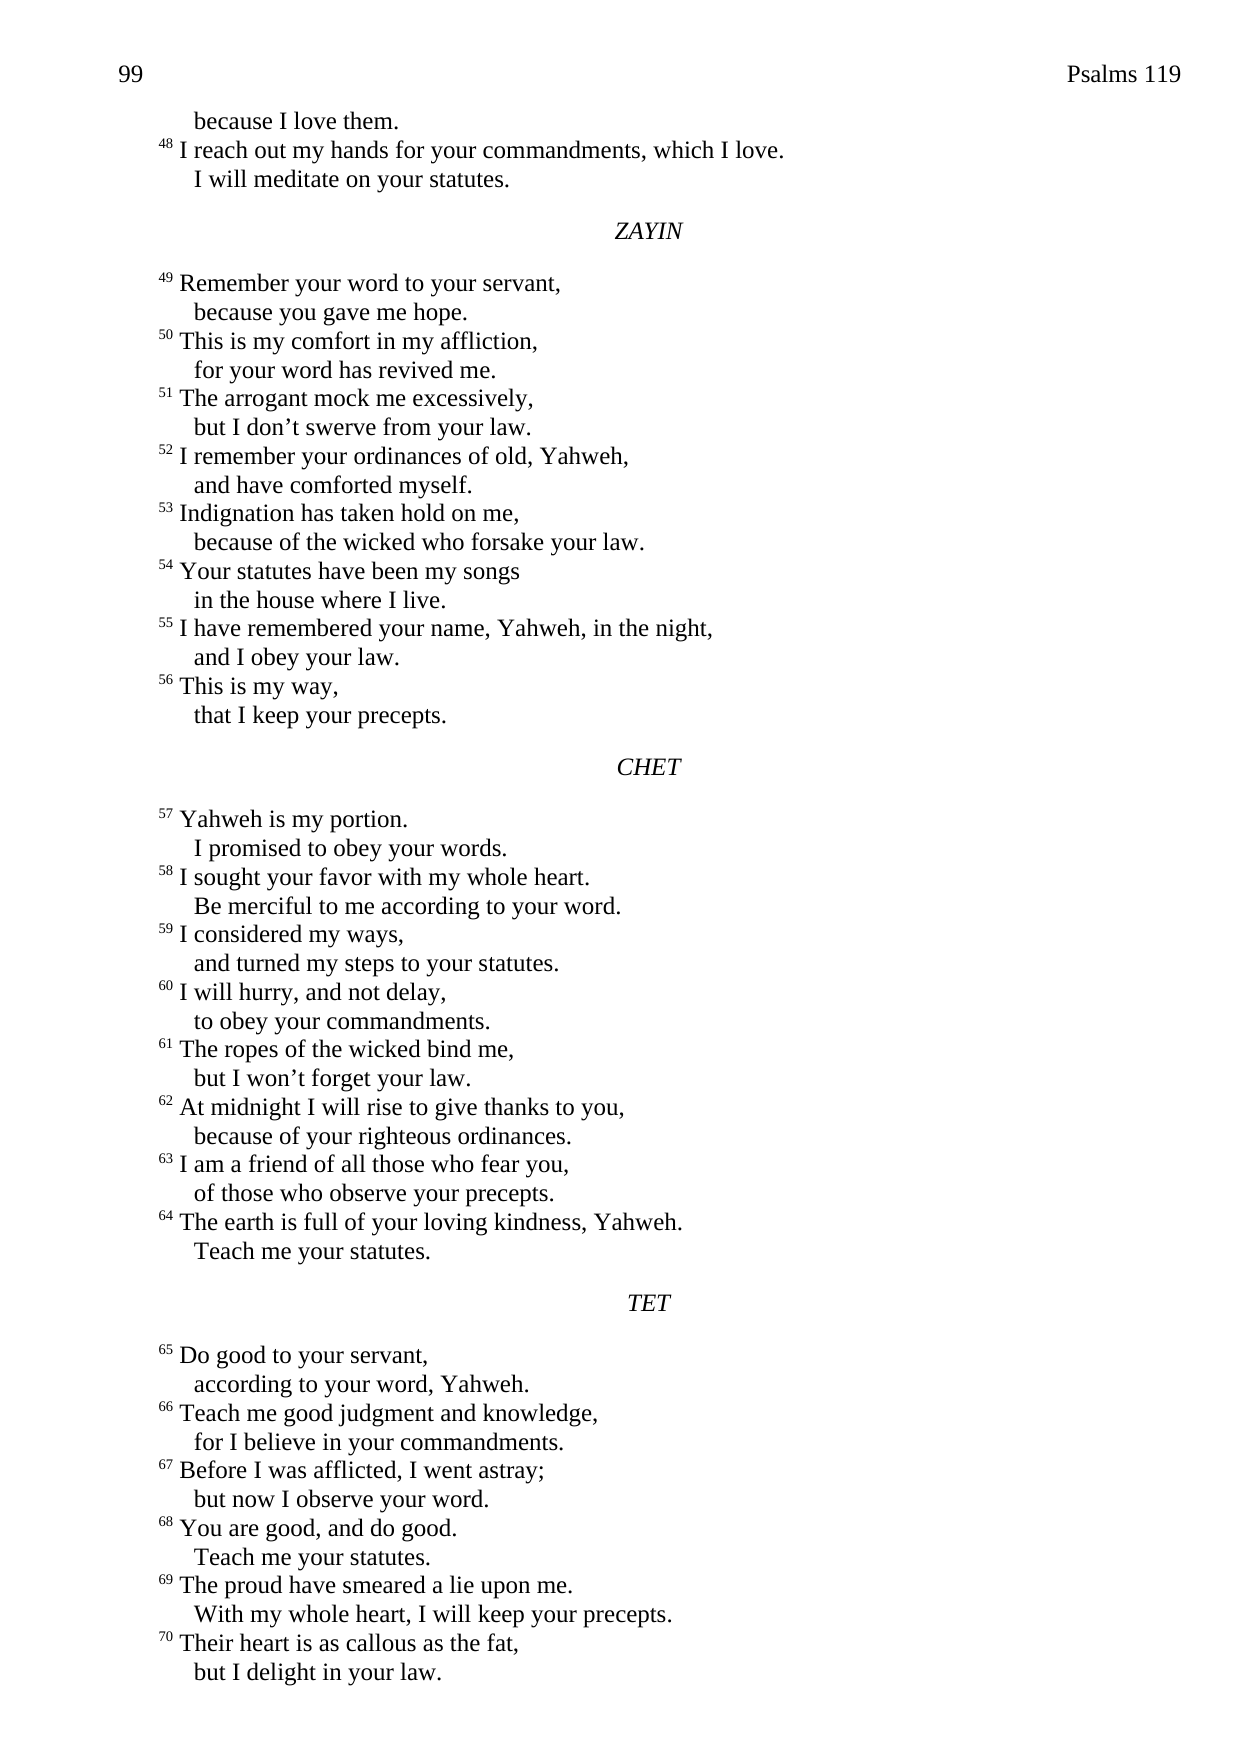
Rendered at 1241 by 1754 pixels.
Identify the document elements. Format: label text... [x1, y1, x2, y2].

text 56 This is my way, [158, 671, 1181, 700]
text 61 The ropes of the wicked bind me, [158, 1034, 1181, 1063]
text 48 I reach out my hands for your commandments, which I love. [158, 135, 1181, 164]
text 55 I have remembered your name, Yahweh, in the night, [158, 613, 1181, 642]
text 53 Indignation has taken hold on me, [158, 498, 1181, 527]
text because you gave me hope. [194, 297, 1181, 326]
text Teach me your statutes. [194, 1236, 1181, 1264]
text 68 You are good, and do good. [158, 1513, 1181, 1542]
text I promised to obey your words. [194, 833, 1181, 862]
text and I obey your law. [194, 642, 1181, 671]
text for your word has revived me. [194, 355, 1181, 383]
text 63 I am a friend of all those who fear you, [158, 1149, 1181, 1178]
text 50 This is my comfort in my affliction, [158, 326, 1181, 355]
text 57 Yahweh is my portion. [158, 804, 1181, 833]
text but I won’t forget your law. [194, 1063, 1181, 1092]
text and turned my steps to your statutes. [194, 948, 1181, 977]
text according to your word, Yahweh. [194, 1369, 1181, 1398]
text in the house where I live. [194, 585, 1181, 613]
text 49 Remember your word to your servant, [158, 268, 1181, 297]
text 69 The proud have smeared a lie upon me. [158, 1571, 1181, 1599]
text With my whole heart, I will keep your precepts. [194, 1599, 1181, 1628]
text 60 I will hurry, and not delay, [158, 977, 1181, 1006]
text Teach me your statutes. [194, 1542, 1181, 1571]
text for I believe in your commandments. [194, 1427, 1181, 1456]
text because of your righteous ordinances. [194, 1121, 1181, 1149]
text 59 I considered my ways, [158, 919, 1181, 948]
text 52 I remember your ordinances of old, Yahweh, [158, 441, 1181, 470]
text ZAYIN [118, 216, 1181, 245]
text but now I observe your word. [194, 1484, 1181, 1513]
text 65 Do good to your servant, [158, 1341, 1181, 1369]
text but I delight in your law. [194, 1657, 1181, 1686]
text because I love them. [194, 106, 1181, 135]
text 64 The earth is full of your loving kindness, Yahweh. [158, 1207, 1181, 1236]
text 51 The arrogant mock me excessively, [158, 383, 1181, 412]
text 54 Your statutes have been my songs [158, 556, 1181, 585]
text I will meditate on your statutes. [194, 164, 1181, 192]
text CHET [118, 752, 1181, 781]
text 67 Before I was afflicted, I went astray; [158, 1456, 1181, 1484]
text but I don’t swerve from your law. [194, 412, 1181, 441]
text 70 Their heart is as callous as the fat, [158, 1628, 1181, 1657]
text 62 At midnight I will rise to give thanks to you, [158, 1092, 1181, 1121]
text Be merciful to me according to your word. [194, 891, 1181, 919]
text TET [118, 1288, 1181, 1317]
text because of the wicked who forsake your law. [194, 527, 1181, 556]
text 66 Teach me good judgment and knowledge, [158, 1398, 1181, 1427]
text 58 I sought your favor with my whole heart. [158, 862, 1181, 891]
text and have comforted myself. [194, 470, 1181, 498]
text to obey your commandments. [194, 1006, 1181, 1034]
text of those who observe your precepts. [194, 1178, 1181, 1207]
text that I keep your precepts. [194, 700, 1181, 728]
